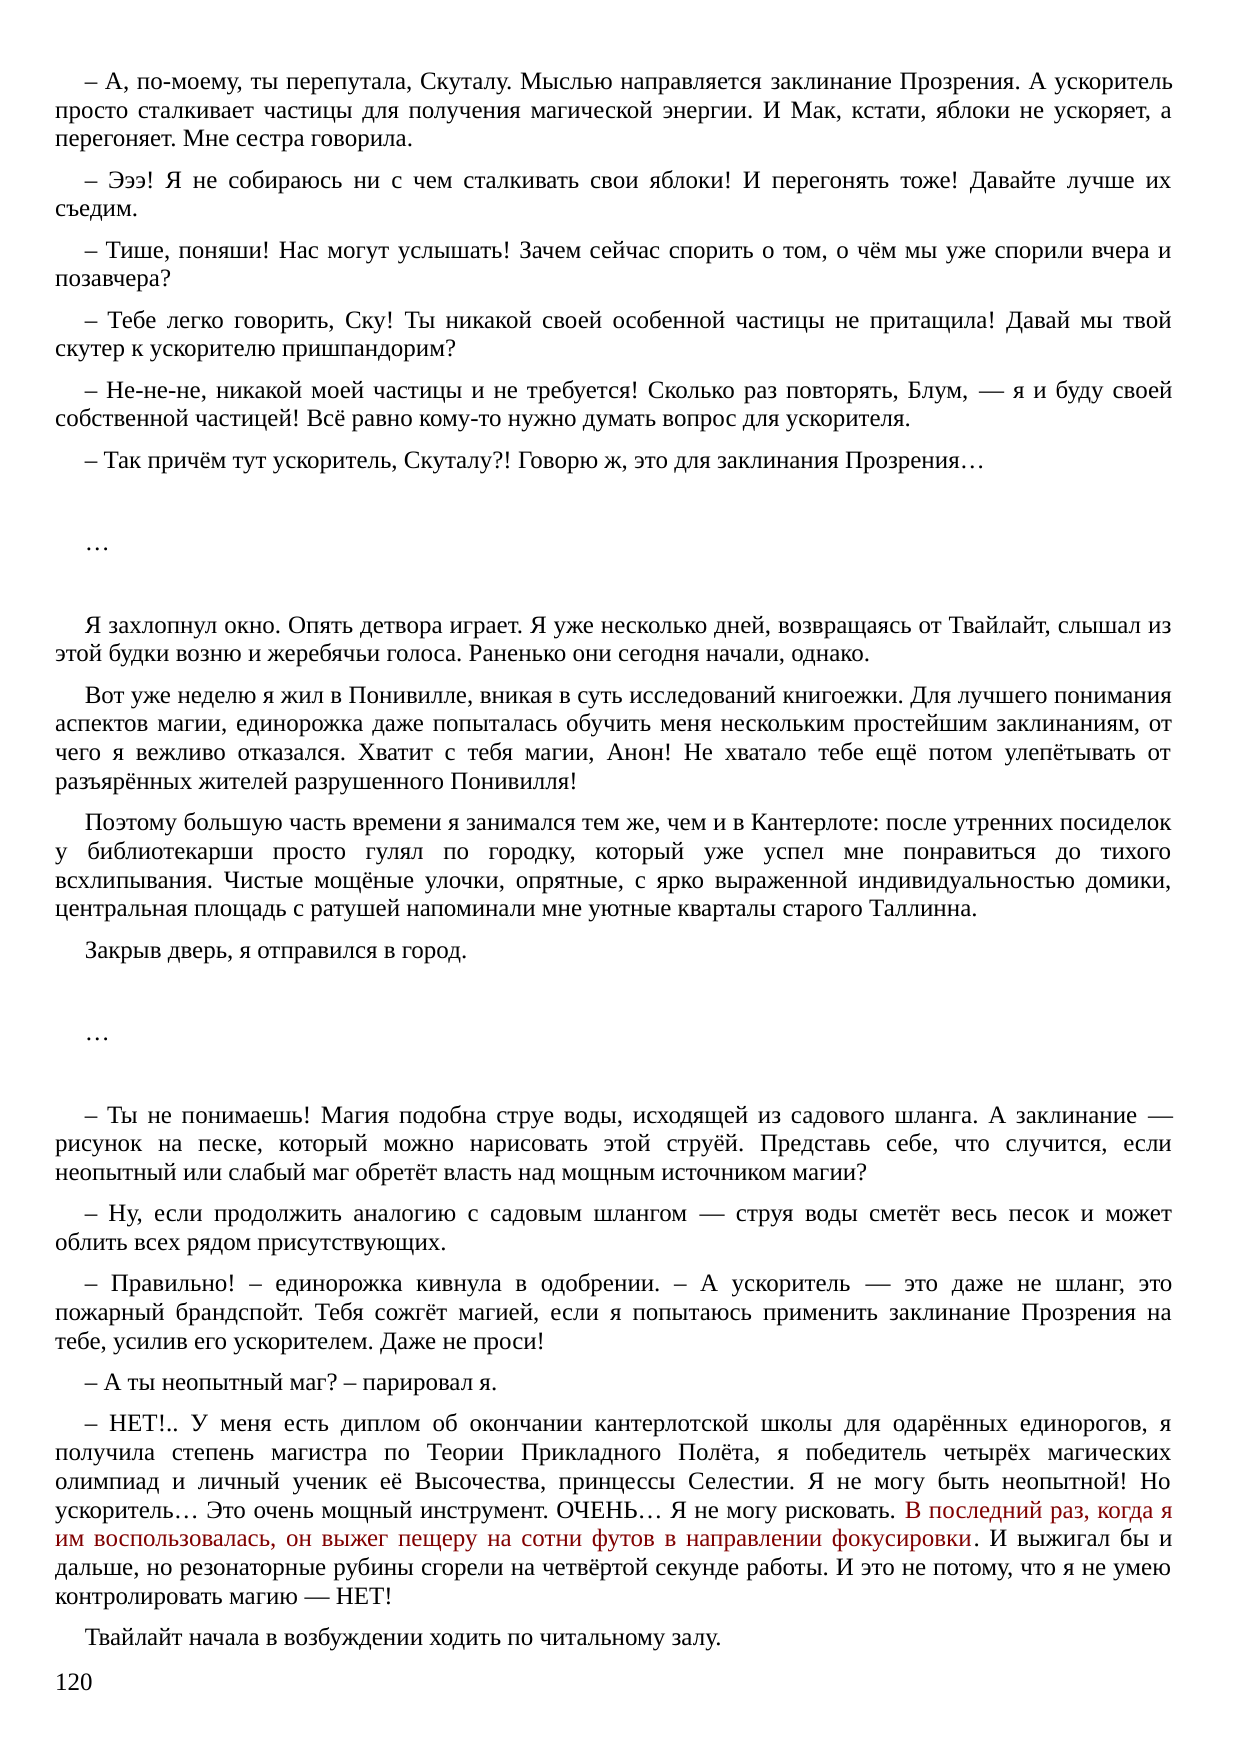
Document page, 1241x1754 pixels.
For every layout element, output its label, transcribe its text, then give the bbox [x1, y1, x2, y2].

text Твайлайт начала в возбуждении ходить по читальному залу. [55, 1622, 1173, 1651]
text Поэтому большую часть времени я занимался тем же, чем и в Кантерлоте: после утренних посиделок у библиотекарши просто гулял по городку, который уже успел мне понравиться до тихого всхлипывания. Чистые мощёные улочки, опрятные, с ярко выраженной индивидуальностью домики, центральная площадь с ратушей напоминали мне уютные кварталы старого Таллинна. [55, 807, 1173, 922]
text – Тебе легко говорить, Ску! Ты никакой своей особенной частицы не притащила! Давай мы твой скутер к ускорителю пришпандорим? [55, 305, 1173, 362]
text Закрыв дверь, я отправился в город. [55, 935, 1173, 963]
text – А ты неопытный маг? – парировал я. [55, 1367, 1173, 1396]
text – Так причём тут ускоритель, Скуталу?! Говорю ж, это для заклинания Прозрения… [55, 445, 1173, 473]
text – Ну, если продолжить аналогию с садовым шлангом — струя воды сметёт весь песок и может облить всех рядом присутствующих. [55, 1198, 1173, 1256]
text – Эээ! Я не собираюсь ни с чем сталкивать свои яблоки! И перегонять тоже! Давайте лучше их съедим. [55, 165, 1173, 222]
text … [55, 527, 1173, 556]
text Я захлопнул окно. Опять детвора играет. Я уже несколько дней, возвращаясь от Твайлайт, слышал из этой будки возню и жеребячьи голоса. Раненько они сегодня начали, однако. [55, 610, 1173, 667]
text Вот уже неделю я жил в Понивилле, вникая в суть исследований книгоежки. Для лучшего понимания аспектов магии, единорожка даже попыталась обучить меня нескольким простейшим заклинаниям, от чего я вежливо отказался. Хватит с тебя магии, Анон! Не хватало тебе ещё потом улепётывать от разъярённых жителей разрушенного Понивилля! [55, 680, 1173, 795]
text – Правильно! – единорожка кивнула в одобрении. – А ускоритель — это даже не шланг, это пожарный брандспойт. Тебя сожгёт магией, если я попытаюсь применить заклинание Прозрения на тебе, усилив его ускорителем. Даже не проси! [55, 1268, 1173, 1355]
text … [55, 1017, 1173, 1046]
text – А, по-моему, ты перепутала, Скуталу. Мыслью направляется заклинание Прозрения. А ускоритель просто сталкивает частицы для получения магической энергии. И Мак, кстати, яблоки не ускоряет, а перегоняет. Мне сестра говорила. [55, 66, 1173, 152]
text – Тише, поняши! Нас могут услышать! Зачем сейчас спорить о том, о чём мы уже спорили вчера и позавчера? [55, 235, 1173, 292]
text – НЕТ!.. У меня есть диплом об окончании кантерлотской школы для одарённых единорогов, я получила степень магистра по Теории Прикладного Полёта, я победитель четырёх магических олимпиад и личный ученик её Высочества, принцессы Селестии. Я не могу быть неопытной! Но ускоритель… Это очень мощный инструмент. ОЧЕНЬ… Я не могу рисковать. В последний раз, когда я им воспользовалась, он выжег пещеру на сотни футов в направлении фокусировки. И выжигал бы и дальше, но резонаторные рубины сгорели на четвёртой секунде работы. И это не потому, что я не умею контролировать магию — НЕТ! [55, 1408, 1173, 1610]
text – Ты не понимаешь! Магия подобна струе воды, исходящей из садового шланга. А заклинание — рисунок на песке, который можно нарисовать этой струёй. Представь себе, что случится, если неопытный или слабый маг обретёт власть над мощным источником магии? [55, 1100, 1173, 1186]
text – Не-не-не, никакой моей частицы и не требуется! Сколько раз повторять, Блум, — я и буду своей собственной частицей! Всё равно кому-то нужно думать вопрос для ускорителя. [55, 375, 1173, 432]
